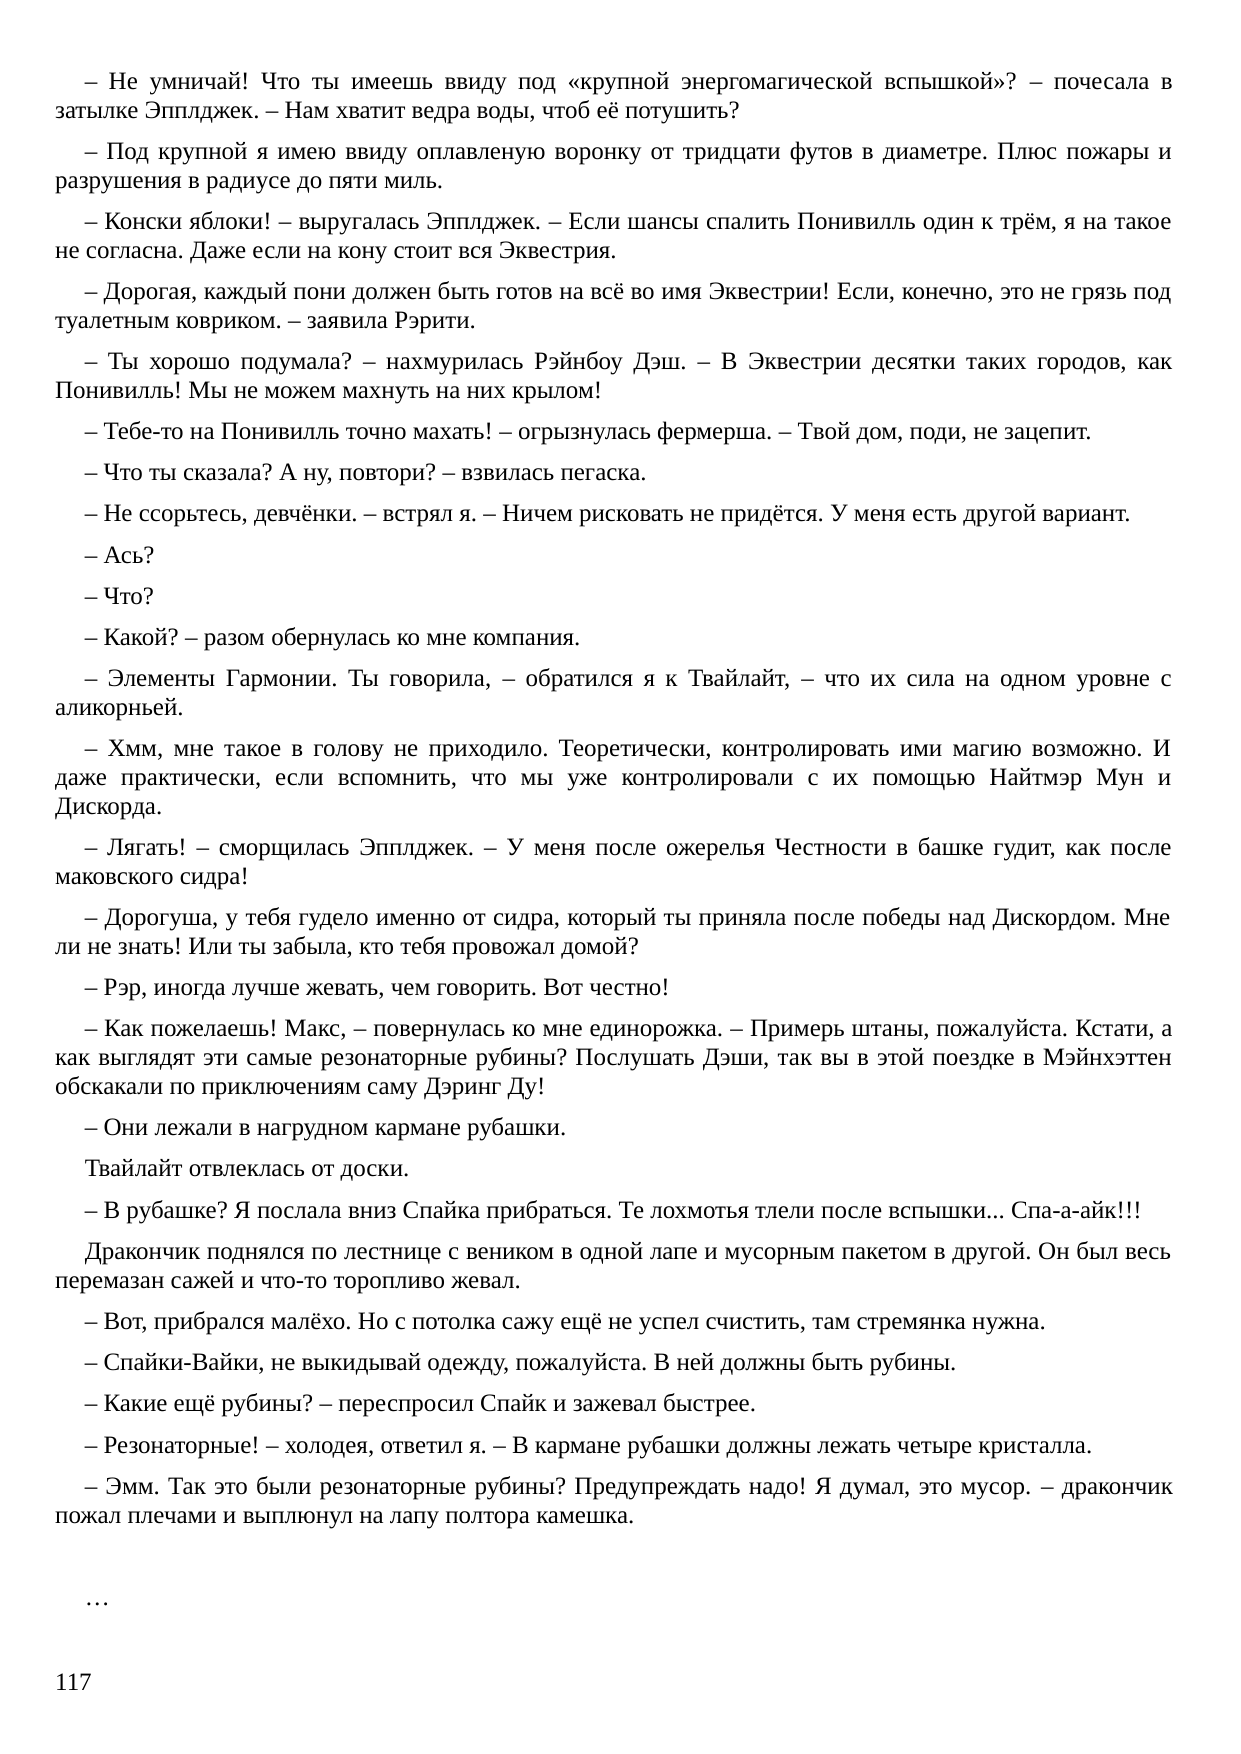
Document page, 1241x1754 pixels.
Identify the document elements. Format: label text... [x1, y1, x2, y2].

text – Ты хорошо подумала? – нахмурилась Рэйнбоу Дэш. – В Эквестрии десятки таких городов, как Понивилль! Мы не можем махнуть на них крылом! [55, 346, 1173, 403]
text – Дорогая, каждый пони должен быть готов на всё во имя Эквестрии! Если, конечно, это не грязь под туалетным ковриком. – заявила Рэрити. [55, 276, 1173, 333]
text – Они лежали в нагрудном кармане рубашки. [55, 1112, 1173, 1141]
text – Не ссорьтесь, девчёнки. – встрял я. – Ничем рисковать не придётся. У меня есть другой вариант. [55, 498, 1173, 527]
text – Что ты сказала? А ну, повтори? – взвилась пегаска. [55, 457, 1173, 486]
text – Какие ещё рубины? – переспросил Спайк и зажевал быстрее. [55, 1388, 1173, 1417]
text Дракончик поднялся по лестнице с веником в одной лапе и мусорным пакетом в другой. Он был весь перемазан сажей и что-то торопливо жевал. [55, 1236, 1173, 1293]
text – Конски яблоки! – выругалась Эпплджек. – Если шансы спалить Понивилль один к трём, я на такое не согласна. Даже если на кону стоит вся Эквестрия. [55, 206, 1173, 263]
text … [55, 1582, 1173, 1611]
text – Как пожелаешь! Макс, – повернулась ко мне единорожка. – Примерь штаны, пожалуйста. Кстати, а как выглядят эти самые резонаторные рубины? Послушать Дэши, так вы в этой поездке в Мэйнхэттен обскакали по приключениям саму Дэринг Ду! [55, 1013, 1173, 1100]
text – Дорогуша, у тебя гудело именно от сидра, который ты приняла после победы над Дискордом. Мне ли не знать! Или ты забыла, кто тебя провожал домой? [55, 902, 1173, 960]
text – Спайки-Вайки, не выкидывай одежду, пожалуйста. В ней должны быть рубины. [55, 1347, 1173, 1376]
text – Лягать! – сморщилась Эпплджек. – У меня после ожерелья Честности в башке гудит, как после маковского сидра! [55, 832, 1173, 890]
text – Что? [55, 581, 1173, 610]
text – Не умничай! Что ты имеешь ввиду под «крупной энергомагической вспышкой»? – почесала в затылке Эпплджек. – Нам хватит ведра воды, чтоб её потушить? [55, 66, 1173, 123]
text – Элементы Гармонии. Ты говорила, – обратился я к Твайлайт, – что их сила на одном уровне с аликорньей. [55, 663, 1173, 721]
text – В рубашке? Я послала вниз Спайка прибраться. Те лохмотья тлели после вспышки... Спа-а-айк!!! [55, 1195, 1173, 1223]
text – Под крупной я имею ввиду оплавленую воронку от тридцати футов в диаметре. Плюс пожары и разрушения в радиусе до пяти миль. [55, 136, 1173, 193]
text Твайлайт отвлеклась от доски. [55, 1153, 1173, 1182]
text – Тебе-то на Понивилль точно махать! – огрызнулась фермерша. – Твой дом, поди, не зацепит. [55, 416, 1173, 445]
text – Хмм, мне такое в голову не приходило. Теоретически, контролировать ими магию возможно. И даже практически, если вспомнить, что мы уже контролировали с их помощью Найтмэр Мун и Дискорда. [55, 733, 1173, 820]
text – Эмм. Так это были резонаторные рубины? Предупреждать надо! Я думал, это мусор. – дракончик пожал плечами и выплюнул на лапу полтора камешка. [55, 1471, 1173, 1528]
text – Какой? – разом обернулась ко мне компания. [55, 622, 1173, 651]
text – Резонаторные! – холодея, ответил я. – В кармане рубашки должны лежать четыре кристалла. [55, 1430, 1173, 1458]
text – Рэр, иногда лучше жевать, чем говорить. Вот честно! [55, 972, 1173, 1001]
text – Вот, прибрался малёхо. Но с потолка сажу ещё не успел счистить, там стремянка нужна. [55, 1306, 1173, 1335]
text – Ась? [55, 540, 1173, 568]
